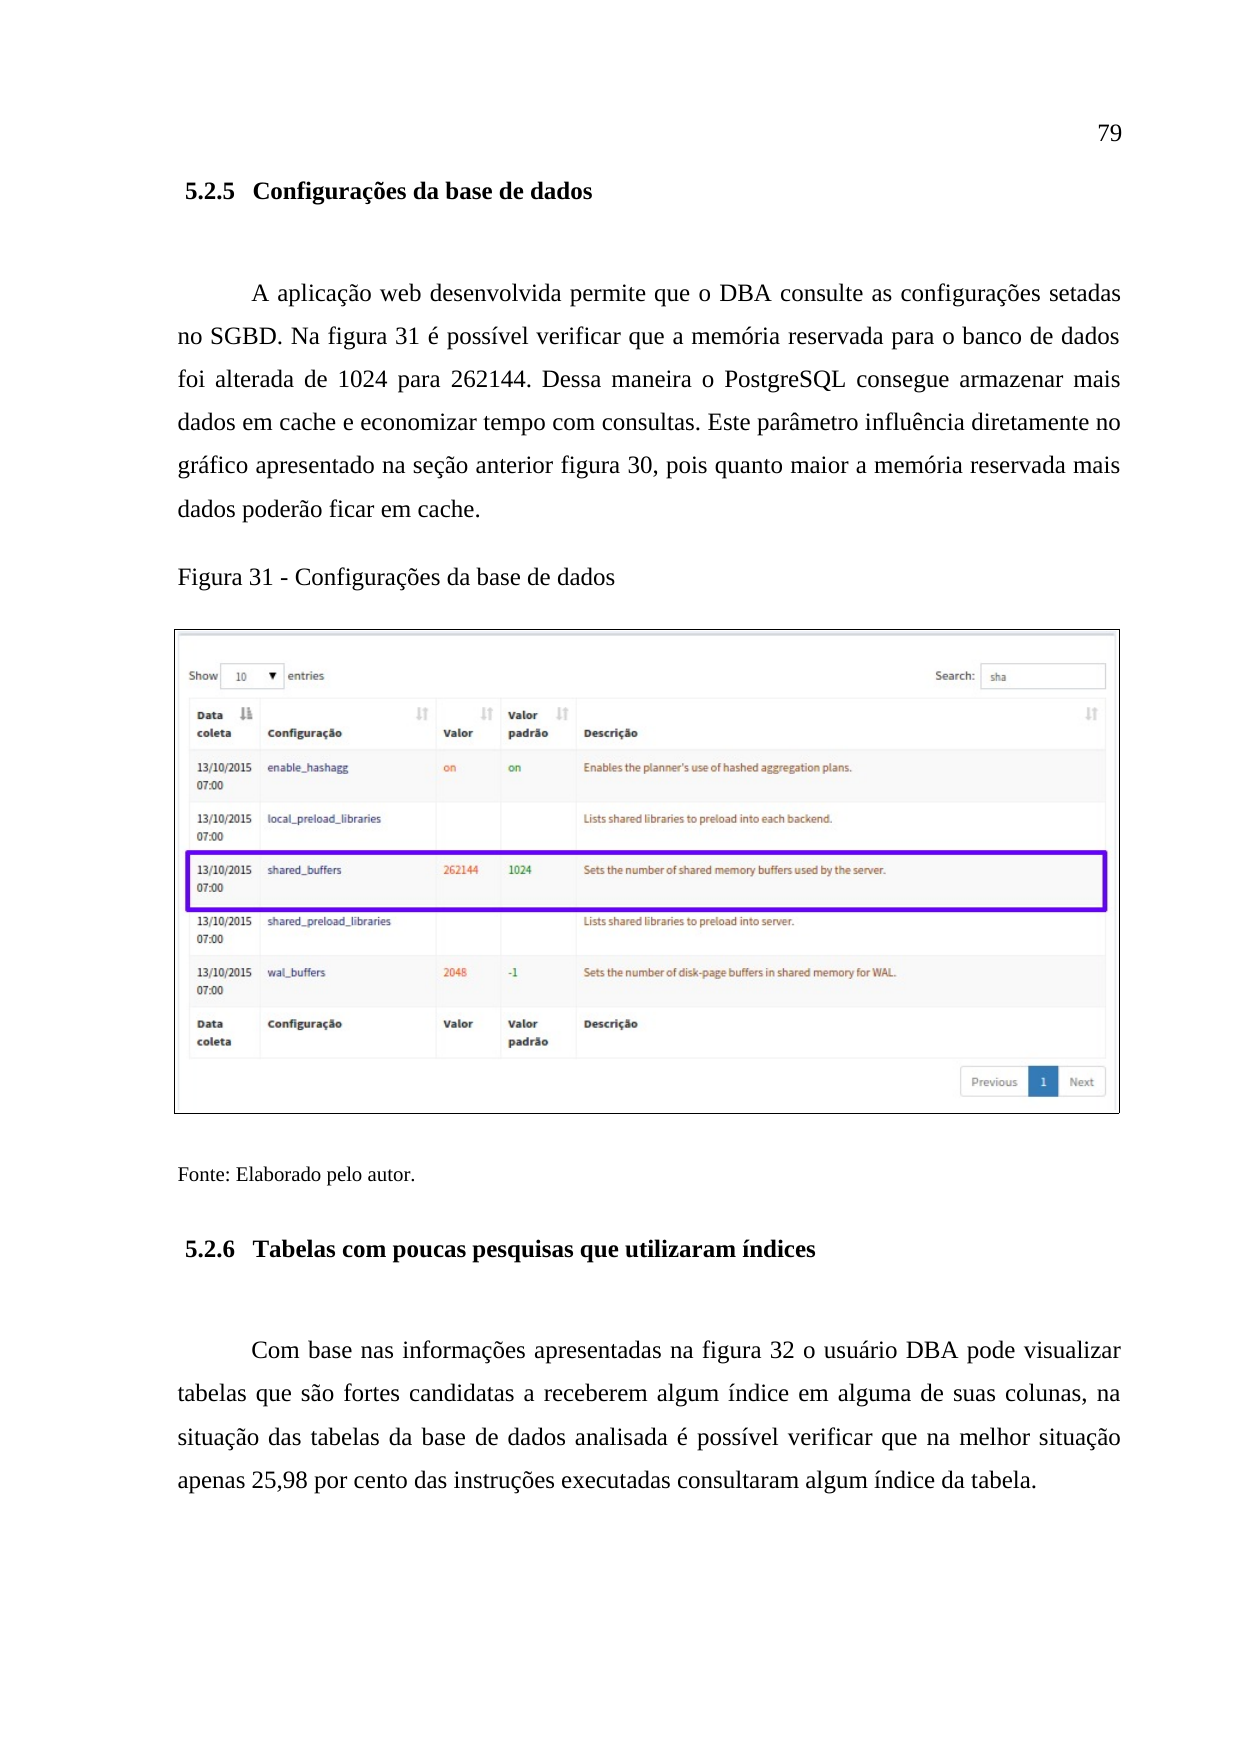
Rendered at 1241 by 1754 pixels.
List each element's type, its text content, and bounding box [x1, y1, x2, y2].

picture [177, 631, 1117, 1110]
list Tabelas com poucas pesquisas que utilizaram índices [185, 1234, 1122, 1262]
text Com base nas informações apresentadas na figura 32 o usuário DBA pode visualizar tabelas que são fortes candidatas a receberem algum índice em alguma de suas colunas, na situação das tabelas da base de dados analisada é possível verificar que na melhor situação apenas 25,98 por cento das instruções executadas consultaram algum índice da tabela. [177, 1335, 1122, 1493]
list Configurações da base de dados [185, 176, 1122, 205]
text A aplicação web desenvolvida permite que o DBA consulte as configurações setadas no SGBD. Na figura 31 é possível verificar que a memória reservada para o banco de dados foi alterada de 1024 para 262144. Dessa maneira o PostgreSQL consegue armazenar mais dados em cache e economizar tempo com consultas. Este parâmetro influência diretamente no gráfico apresentado na seção anterior figura 30, pois quanto maior a memória reservada mais dados poderão ficar em cache. [177, 278, 1122, 522]
text Figura 31 - Configurações da base de dados [177, 562, 1122, 590]
list Fonte: Elaborado pelo autor. [177, 1162, 1122, 1186]
